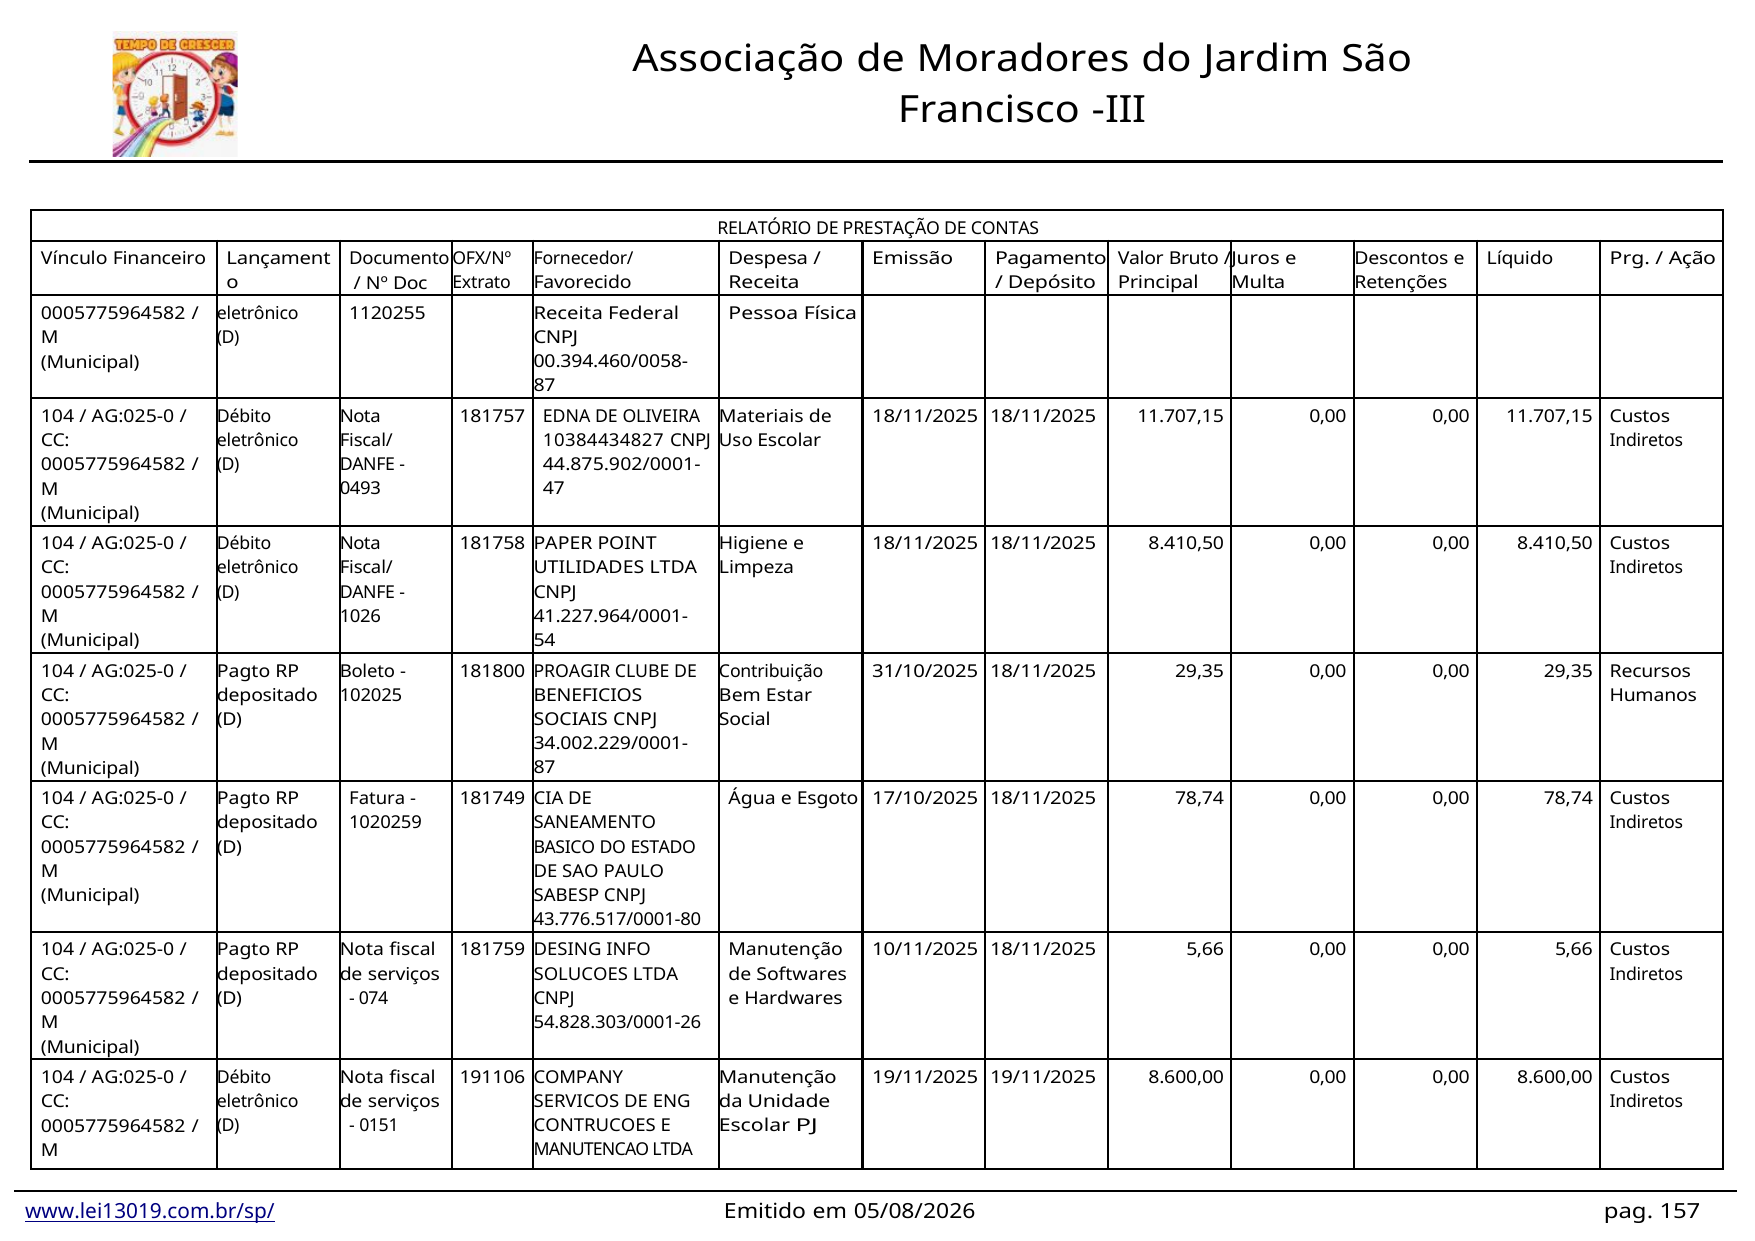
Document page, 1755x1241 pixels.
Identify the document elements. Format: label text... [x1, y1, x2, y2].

table_cell Juros e Multa [1232, 242, 1353, 294]
table_cell 0,00 [1232, 399, 1353, 524]
table_cell [1355, 296, 1476, 397]
table_cell [1109, 296, 1230, 397]
table_cell 0,00 [1232, 782, 1353, 931]
table_cell 0,00 [1355, 782, 1476, 931]
table_cell 0,00 [1355, 527, 1476, 652]
table_cell 0,00 [1355, 654, 1476, 779]
table_cell 18/11/2025 [864, 527, 984, 652]
table_cell 181800 [453, 654, 532, 779]
table_cell Fatura - 1020259 [341, 782, 451, 931]
table_cell 181759 [453, 933, 532, 1058]
table_cell 0,00 [1232, 1060, 1353, 1167]
table_cell 104 / AG:025-0 / CC: 0005775964582 / M (Municipal) [32, 782, 216, 931]
table_cell Pagto RP depositado (D) [218, 782, 339, 931]
table_cell Nota fiscal de serviços - 074 [341, 933, 451, 1058]
table_cell Boleto - 102025 [341, 654, 451, 779]
table_cell Débito eletrônico (D) [218, 1060, 339, 1167]
table_cell Pagamento / Depósito [986, 242, 1107, 294]
table_cell 19/11/2025 [986, 1060, 1107, 1167]
table_cell PAPER POINT UTILIDADES LTDA CNPJ 41.227.964/0001-54 [534, 527, 718, 652]
table_cell Nota fiscal de serviços - 0151 [341, 1060, 451, 1167]
table_cell 0,00 [1232, 933, 1353, 1058]
table_cell Recursos Humanos [1601, 654, 1722, 779]
table_cell CIA DE SANEAMENTO BASICO DO ESTADO DE SAO PAULO SABESP CNPJ 43.776.517/0001-80 [534, 782, 718, 931]
table_cell 18/11/2025 [864, 399, 984, 524]
table_cell Água e Esgoto [720, 782, 861, 931]
table_cell Vínculo Financeiro [32, 242, 216, 294]
table_cell Custos Indiretos [1601, 399, 1722, 524]
table_cell Pagto RP depositado (D) [218, 933, 339, 1058]
table_cell 31/10/2025 [864, 654, 984, 779]
table_cell eletrônico (D) [218, 296, 339, 397]
table_cell Nota Fiscal/ DANFE - 0493 [341, 399, 451, 524]
table_cell 1120255 [341, 296, 451, 397]
table_cell 181749 [453, 782, 532, 931]
table_cell Higiene e Limpeza [720, 527, 861, 652]
table_cell 78,74 [1109, 782, 1230, 931]
table_cell 0,00 [1355, 933, 1476, 1058]
table_cell Fornecedor/ Favorecido [534, 242, 718, 294]
table_cell 104 / AG:025-0 / CC: 0005775964582 / M (Municipal) [32, 654, 216, 779]
table_cell 191106 [453, 1060, 532, 1167]
table_cell [453, 296, 532, 397]
table_cell 0,00 [1232, 654, 1353, 779]
table_cell Custos Indiretos [1601, 933, 1722, 1058]
table_cell 10/11/2025 [864, 933, 984, 1058]
table_cell 8.410,50 [1109, 527, 1230, 652]
table_cell 18/11/2025 [986, 527, 1107, 652]
table_cell Valor Bruto / Principal [1109, 242, 1230, 294]
table_cell 181757 [453, 399, 532, 524]
table_cell 0,00 [1232, 527, 1353, 652]
table_cell [1601, 296, 1722, 397]
table_cell 18/11/2025 [986, 933, 1107, 1058]
table_cell Nota Fiscal/ DANFE - 1026 [341, 527, 451, 652]
table_cell Custos Indiretos [1601, 1060, 1722, 1167]
table_cell COMPANY SERVICOS DE ENG CONTRUCOES E MANUTENCAO LTDA [534, 1060, 718, 1167]
table_cell 8.600,00 [1478, 1060, 1599, 1167]
table_cell [1478, 296, 1599, 397]
table_cell Receita Federal CNPJ 00.394.460/0058-87 [534, 296, 718, 397]
table_cell PROAGIR CLUBE DE BENEFICIOS SOCIAIS CNPJ 34.002.229/0001-87 [534, 654, 718, 779]
table_cell Manutenção da Unidade Escolar PJ [720, 1060, 861, 1167]
table_cell 0005775964582 / M (Municipal) [32, 296, 216, 397]
table_cell [864, 296, 984, 397]
table_cell 181758 [453, 527, 532, 652]
table_cell Descontos e Retenções [1355, 242, 1476, 294]
table_cell 5,66 [1478, 933, 1599, 1058]
table_cell Lançamento [218, 242, 339, 294]
table_cell Materiais de Uso Escolar [720, 399, 861, 524]
table_cell 104 / AG:025-0 / CC: 0005775964582 / M (Municipal) [32, 399, 216, 524]
table_cell DESING INFO SOLUCOES LTDA CNPJ 54.828.303/0001-26 [534, 933, 718, 1058]
table_cell 78,74 [1478, 782, 1599, 931]
table_cell 29,35 [1109, 654, 1230, 779]
table_cell [1232, 296, 1353, 397]
table_cell Despesa / Receita [720, 242, 861, 294]
table_cell Prg. / Ação [1601, 242, 1722, 294]
table_cell Líquido [1478, 242, 1599, 294]
table_cell 0,00 [1355, 399, 1476, 524]
table_cell Contribuição Bem Estar Social [720, 654, 861, 779]
table_cell Pessoa Física [720, 296, 861, 397]
table_cell 0,00 [1355, 1060, 1476, 1167]
table_cell 8.600,00 [1109, 1060, 1230, 1167]
table_cell OFX/Nº Extrato [453, 242, 532, 294]
table_cell 19/11/2025 [864, 1060, 984, 1167]
table_header RELATÓRIO DE PRESTAÇÃO DE CONTAS [32, 211, 1722, 239]
table_cell Manutenção de Softwares e Hardwares [720, 933, 861, 1058]
table_cell 104 / AG:025-0 / CC: 0005775964582 / M (Municipal) [32, 527, 216, 652]
table_cell Custos Indiretos [1601, 782, 1722, 931]
table_cell Documento / Nº Doc [341, 242, 451, 294]
table_cell [986, 296, 1107, 397]
table_cell Custos Indiretos [1601, 527, 1722, 652]
table_cell 11.707,15 [1109, 399, 1230, 524]
table_cell 18/11/2025 [986, 782, 1107, 931]
table_cell 18/11/2025 [986, 399, 1107, 524]
table_cell EDNA DE OLIVEIRA 10384434827 CNPJ 44.875.902/0001-47 [534, 399, 718, 524]
table_cell Pagto RP depositado (D) [218, 654, 339, 779]
table_cell 18/11/2025 [986, 654, 1107, 779]
table_cell 17/10/2025 [864, 782, 984, 931]
table_cell 104 / AG:025-0 / CC: 0005775964582 / M [32, 1060, 216, 1167]
table_cell 8.410,50 [1478, 527, 1599, 652]
table_cell 5,66 [1109, 933, 1230, 1058]
table_cell Emissão [864, 242, 984, 294]
table_cell 104 / AG:025-0 / CC: 0005775964582 / M (Municipal) [32, 933, 216, 1058]
table_cell 11.707,15 [1478, 399, 1599, 524]
table_cell Débito eletrônico (D) [218, 399, 339, 524]
table_cell Débito eletrônico (D) [218, 527, 339, 652]
table_cell 29,35 [1478, 654, 1599, 779]
